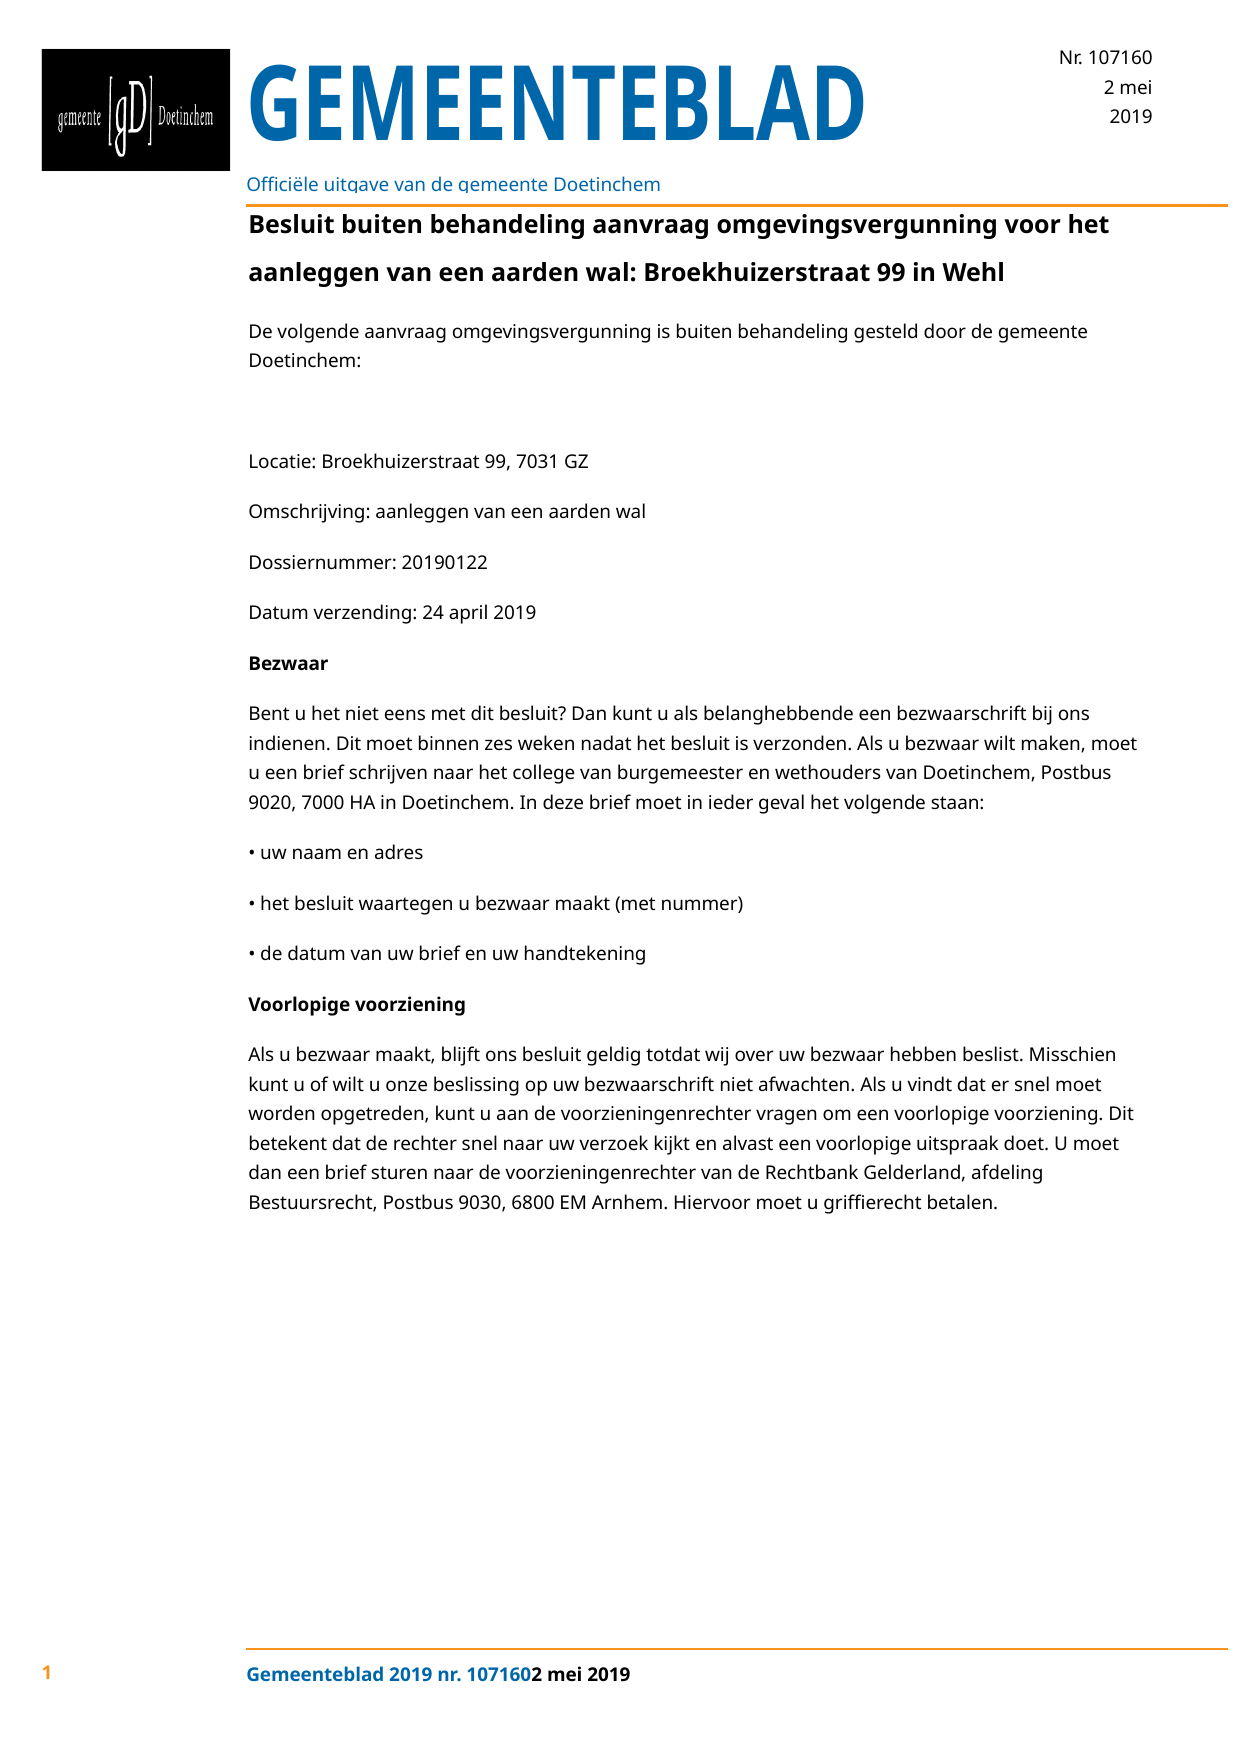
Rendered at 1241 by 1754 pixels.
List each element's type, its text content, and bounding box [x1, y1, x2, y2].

text Datum verzending: 24 april 2019 [248, 599, 1152, 625]
text • uw naam en adres [248, 839, 1152, 865]
text De volgende aanvraag omgevingsvergunning is buiten behandeling gesteld door de gemeente Doetinchem: [248, 318, 1152, 373]
text Als u bezwaar maakt, blijft ons besluit geldig totdat wij over uw bezwaar hebben beslist. Misschien kunt u of wilt u onze beslissing op uw bezwaarschrift niet afwachten. Als u vindt dat er snel moet worden opgetreden, kunt u aan de voorzieningenrechter vragen om een voorlopige voorziening. Dit betekent dat de rechter snel naar uw verzoek kijkt en alvast een voorlopige uitspraak doet. U moet dan een brief sturen naar de voorzieningenrechter van de Rechtbank Gelderland, afdeling Bestuursrecht, Postbus 9030, 6800 EM Arnhem. Hiervoor moet u griffierecht betalen. [248, 1041, 1152, 1215]
picture [41, 47, 231, 172]
text Voorlopige voorziening [248, 991, 1152, 1017]
text Besluit buiten behandeling aanvraag omgevingsvergunning voor het aanleggen van een aarden wal: Broekhuizerstraat 99 in Wehl [248, 207, 1152, 288]
text • de datum van uw brief en uw handtekening [248, 940, 1152, 966]
text Omschrijving: aanleggen van een aarden wal [248, 499, 1152, 524]
text Locatie: Broekhuizerstraat 99, 7031 GZ [248, 448, 1152, 474]
text • het besluit waartegen u bezwaar maakt (met nummer) [248, 890, 1152, 916]
text Bent u het niet eens met dit besluit? Dan kunt u als belanghebbende een bezwaarschrift bij ons indienen. Dit moet binnen zes weken nadat het besluit is verzonden. Als u bezwaar wilt maken, moet u een brief schrijven naar het college van burgemeester en wethouders van Doetinchem, Postbus 9020, 7000 HA in Doetinchem. In deze brief moet in ieder geval het volgende staan: [248, 700, 1152, 815]
text Dossiernummer: 20190122 [248, 549, 1152, 575]
text Bezwaar [248, 650, 1152, 676]
